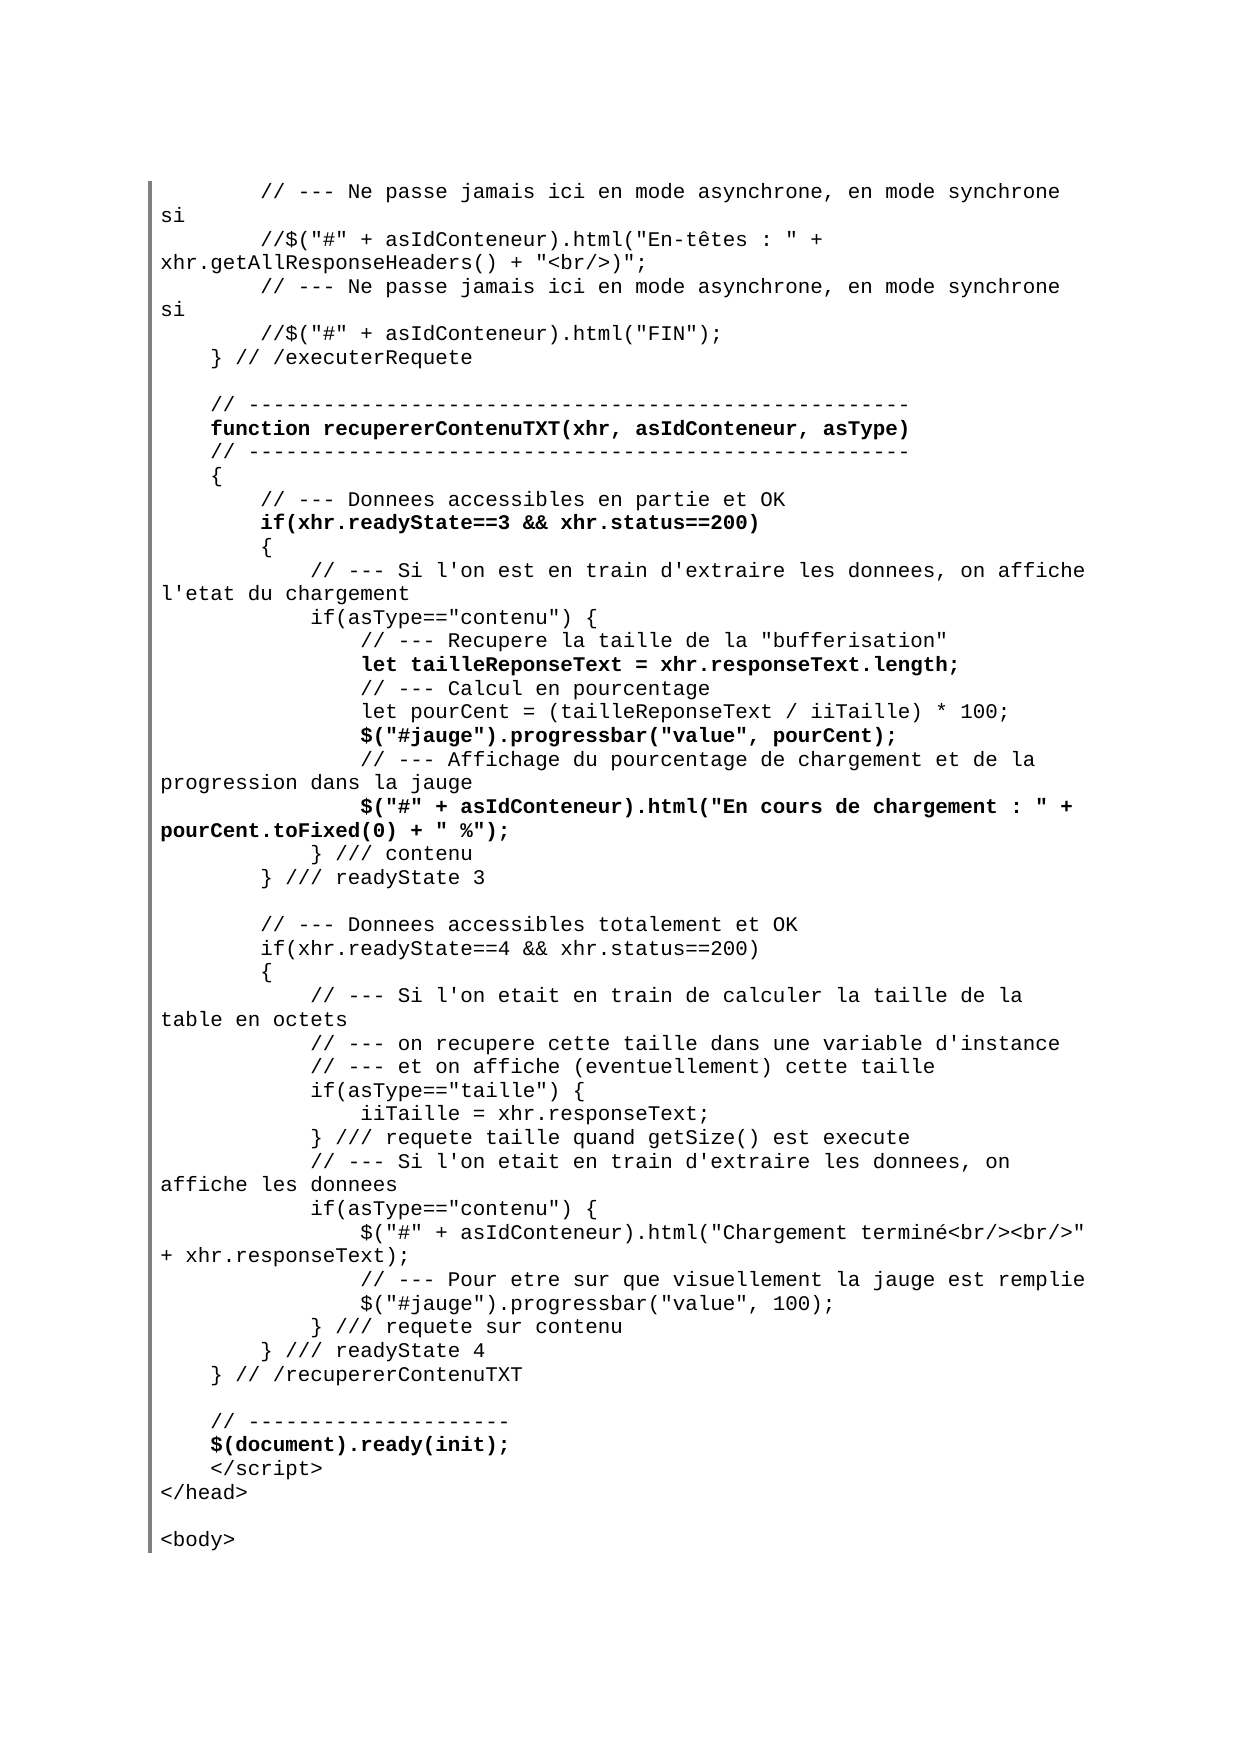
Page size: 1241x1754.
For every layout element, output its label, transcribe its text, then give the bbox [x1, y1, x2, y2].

text // ----------------------------------------------------- [152, 394, 1092, 418]
text $("#" + asIdConteneur).html("En cours de chargement : " + pourCent.toFixed(0) + " %"); [152, 796, 1092, 843]
text iiTaille = xhr.responseText; [152, 1103, 1092, 1127]
text } /// requete taille quand getSize() est execute [152, 1127, 1092, 1151]
text } // /recupererContenuTXT [152, 1363, 1092, 1387]
text $("#jauge").progressbar("value", 100); [152, 1293, 1092, 1316]
text } /// readyState 4 [152, 1340, 1092, 1363]
text { [152, 962, 1092, 985]
text } // /executerRequete [152, 347, 1092, 370]
text // --- et on affiche (eventuellement) cette taille [152, 1056, 1092, 1080]
text // --- Ne passe jamais ici en mode asynchrone, en mode synchrone si [152, 276, 1092, 323]
text } /// contenu [152, 843, 1092, 867]
text // ----------------------------------------------------- [152, 441, 1092, 465]
text // --- Donnees accessibles totalement et OK [152, 914, 1092, 938]
text // --- Si l'on est en train d'extraire les donnees, on affiche l'etat du chargement [152, 559, 1092, 607]
text if(asType=="contenu") { [152, 607, 1092, 631]
text } /// readyState 3 [152, 867, 1092, 891]
text let pourCent = (tailleReponseText / iiTaille) * 100; [152, 701, 1092, 725]
text // --- Donnees accessibles en partie et OK [152, 489, 1092, 512]
text if(asType=="taille") { [152, 1080, 1092, 1103]
text // --------------------- [152, 1411, 1092, 1434]
text // --- Affichage du pourcentage de chargement et de la progression dans la jauge [152, 749, 1092, 796]
text if(asType=="contenu") { [152, 1198, 1092, 1222]
text // --- Si l'on etait en train de calculer la taille de la table en octets [152, 985, 1092, 1032]
text <body> [152, 1529, 1092, 1553]
text } /// requete sur contenu [152, 1316, 1092, 1340]
text // --- Calcul en pourcentage [152, 678, 1092, 701]
text // --- on recupere cette taille dans une variable d'instance [152, 1032, 1092, 1056]
text function recupererContenuTXT(xhr, asIdConteneur, asType) [152, 418, 1092, 441]
text $("#jauge").progressbar("value", pourCent); [152, 725, 1092, 749]
text // --- Recupere la taille de la "bufferisation" [152, 631, 1092, 654]
text </script> [152, 1458, 1092, 1482]
text $(document).ready(init); [152, 1434, 1092, 1458]
text { [152, 465, 1092, 489]
text </head> [152, 1482, 1092, 1505]
text // --- Si l'on etait en train d'extraire les donnees, on affiche les donnees [152, 1151, 1092, 1198]
text //$("#" + asIdConteneur).html("FIN"); [152, 323, 1092, 347]
text // --- Ne passe jamais ici en mode asynchrone, en mode synchrone si [152, 181, 1092, 228]
text let tailleReponseText = xhr.responseText.length; [152, 654, 1092, 678]
text if(xhr.readyState==3 && xhr.status==200) [152, 512, 1092, 536]
text // --- Pour etre sur que visuellement la jauge est remplie [152, 1269, 1092, 1293]
text if(xhr.readyState==4 && xhr.status==200) [152, 938, 1092, 962]
text { [152, 536, 1092, 559]
text $("#" + asIdConteneur).html("Chargement terminé<br/><br/>" + xhr.responseText); [152, 1222, 1092, 1269]
text //$("#" + asIdConteneur).html("En-têtes : " + xhr.getAllResponseHeaders() + "<br/>)"; [152, 228, 1092, 276]
